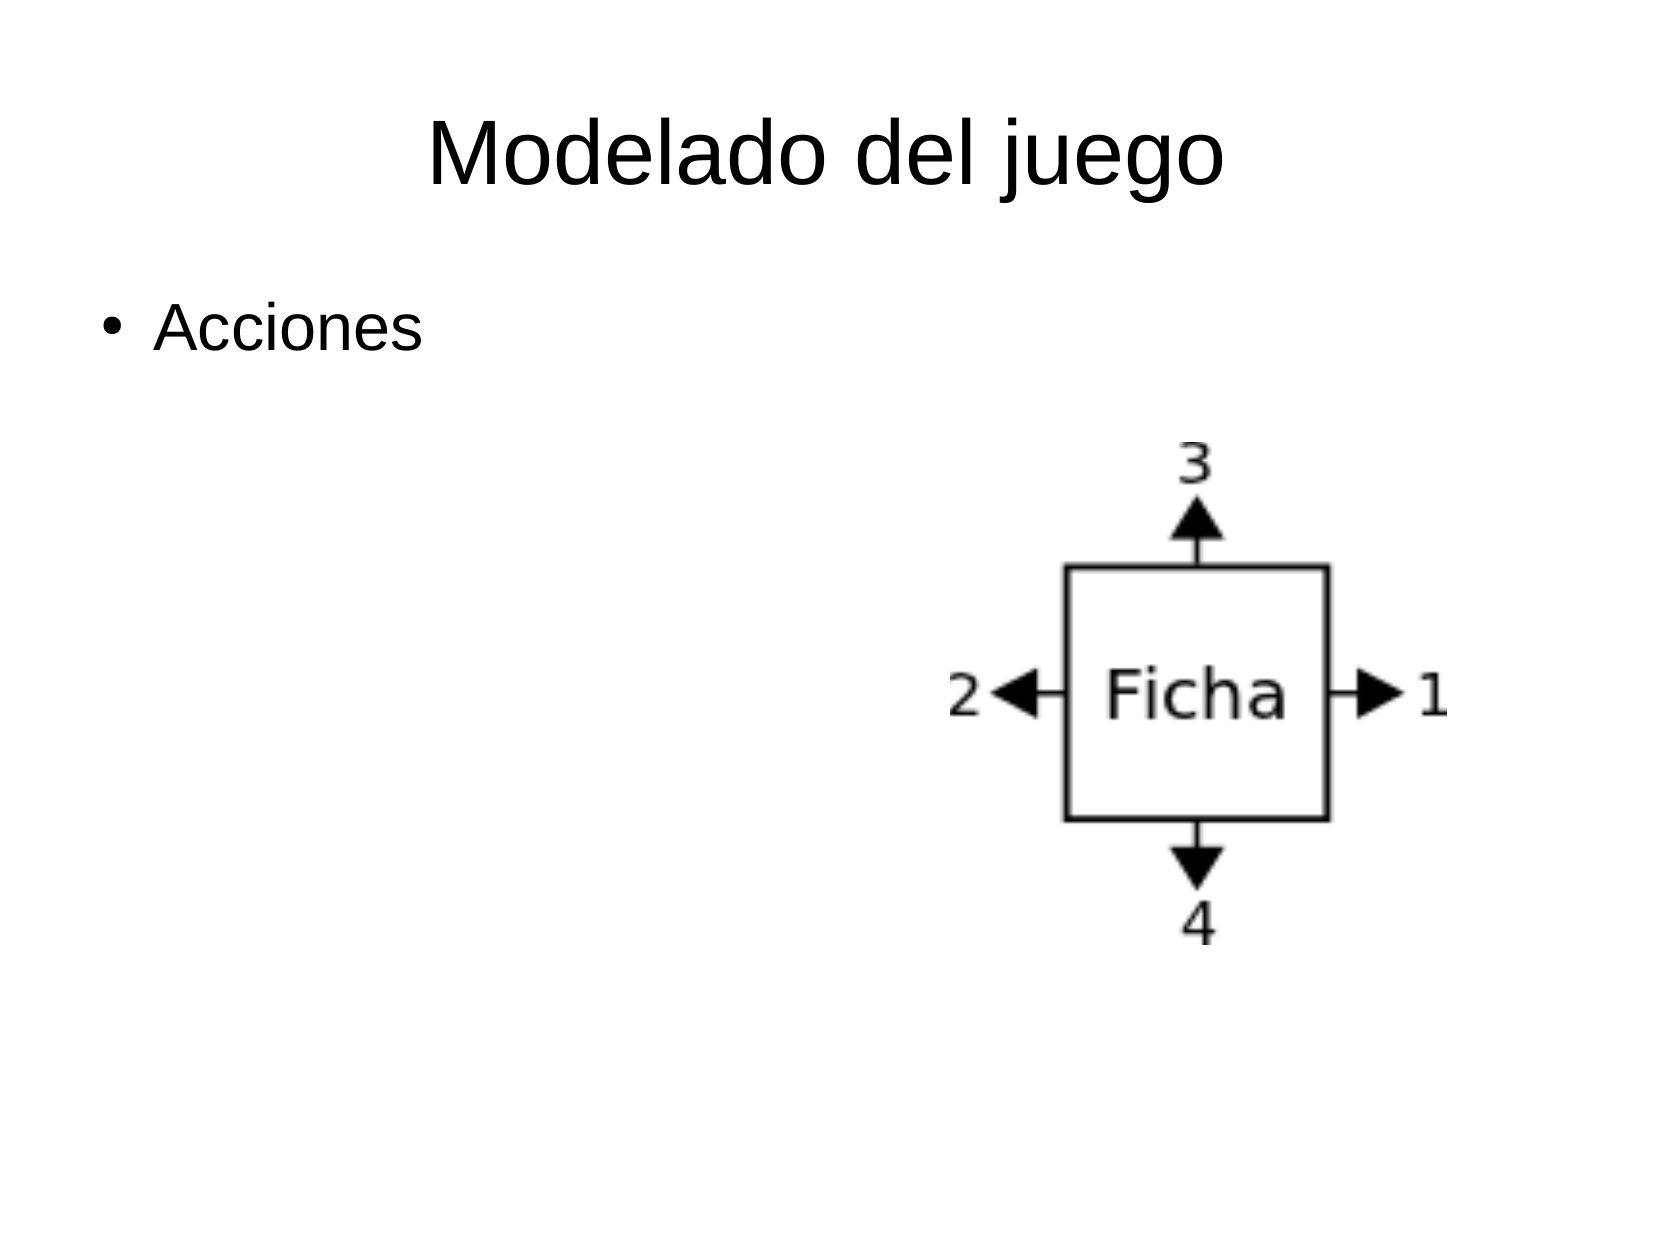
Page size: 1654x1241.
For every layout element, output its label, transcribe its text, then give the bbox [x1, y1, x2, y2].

title Modelado del juego [82, 49, 1571, 257]
picture [950, 442, 1447, 945]
list Acciones [82, 290, 809, 1109]
